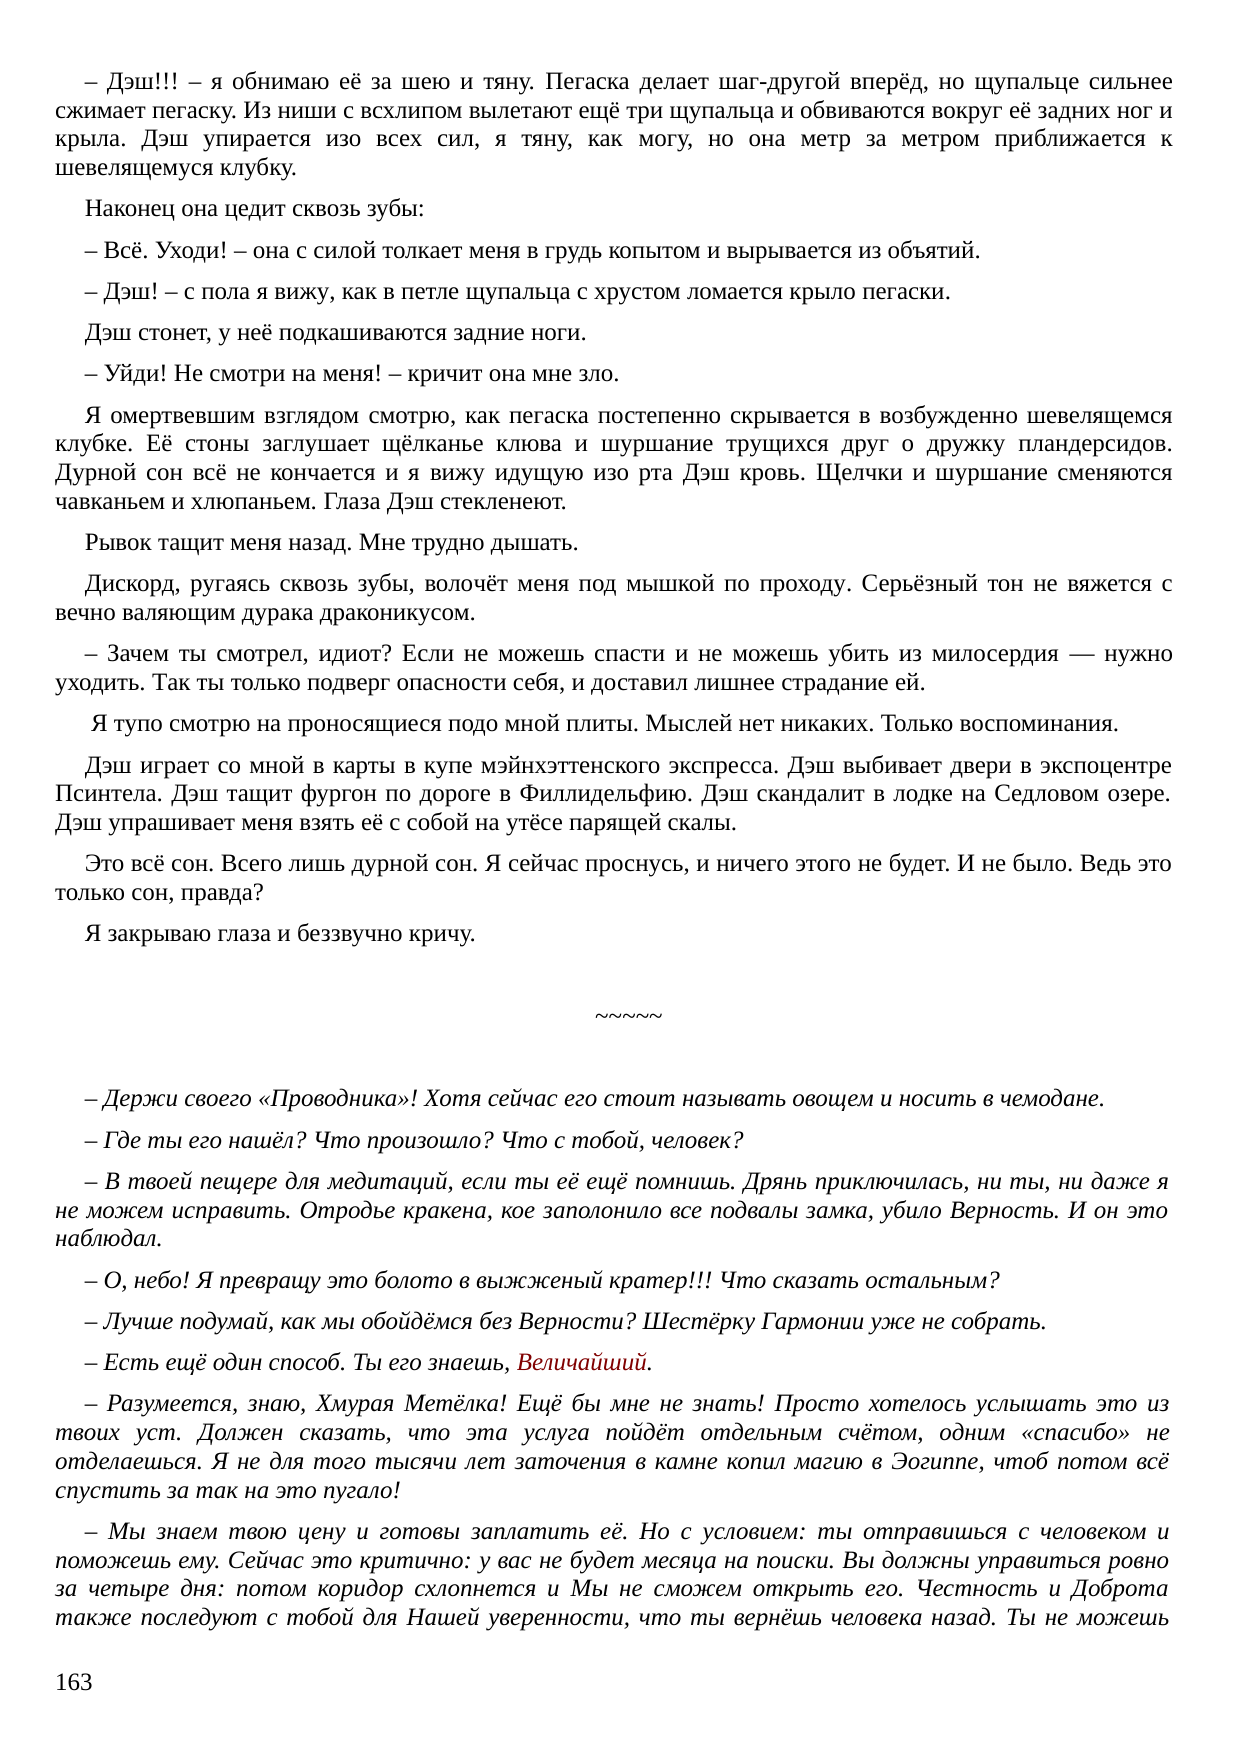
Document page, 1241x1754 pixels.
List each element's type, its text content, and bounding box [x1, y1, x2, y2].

text Дискорд, ругаясь сквозь зубы, волочёт меня под мышкой по проходу. Серьёзный тон не вяжется с вечно валяющим дурака драконикусом. [55, 568, 1173, 626]
text – Держи своего «Проводника»! Хотя сейчас его стоит называть овощем и носить в чемодане. [55, 1083, 1173, 1112]
text – Дэш!!! – я обнимаю её за шею и тяну. Пегаска делает шаг-другой вперёд, но щупальце сильнее сжимает пегаску. Из ниши с всхлипом вылетают ещё три щупальца и обвиваются вокруг её задних ног и крыла. Дэш упирается изо всех сил, я тяну, как могу, но она метр за метром приближается к шевелящемуся клубку. [55, 66, 1173, 181]
text – В твоей пещере для медитаций, если ты её ещё помнишь. Дрянь приключилась, ни ты, ни даже я не можем исправить. Отродье кракена, кое заполонило все подвалы замка, убило Верность. И он это наблюдал. [55, 1166, 1173, 1252]
text – Дэш! – с пола я вижу, как в петле щупальца с хрустом ломается крыло пегаски. [55, 276, 1173, 305]
text Я омертвевшим взглядом смотрю, как пегаска постепенно скрывается в возбужденно шевелящемся клубке. Её стоны заглушает щёлканье клюва и шуршание трущихся друг о дружку пландерсидов. Дурной сон всё не кончается и я вижу идущую изо рта Дэш кровь. Щелчки и шуршание сменяются чавканьем и хлюпаньем. Глаза Дэш стекленеют. [55, 400, 1173, 515]
text – Лучше подумай, как мы обойдёмся без Верности? Шестёрку Гармонии уже не собрать. [55, 1306, 1173, 1335]
text – Есть ещё один способ. Ты его знаешь, Величайший. [55, 1347, 1173, 1376]
text – Зачем ты смотрел, идиот? Если не можешь спасти и не можешь убить из милосердия — нужно уходить. Так ты только подверг опасности себя, и доставил лишнее страдание ей. [55, 638, 1173, 696]
text – Всё. Уходи! – она с силой толкает меня в грудь копытом и вырывается из объятий. [55, 235, 1173, 263]
text – О, небо! Я превращу это болото в выжженый кратер!!! Что сказать остальным? [55, 1265, 1173, 1293]
text Наконец она цедит сквозь зубы: [55, 193, 1173, 222]
text Рывок тащит меня назад. Мне трудно дышать. [55, 527, 1173, 556]
text Дэш играет со мной в карты в купе мэйнхэттенского экспресса. Дэш выбивает двери в экспоцентре Псинтела. Дэш тащит фургон по дороге в Филлидельфию. Дэш скандалит в лодке на Седловом озере. Дэш упрашивает меня взять её с собой на утёсе парящей скалы. [55, 750, 1173, 836]
text Дэш стонет, у неё подкашиваются задние ноги. [55, 317, 1173, 346]
text – Мы знаем твою цену и готовы заплатить её. Но с условием: ты отправишься с человеком и поможешь ему. Сейчас это критично: у вас не будет месяца на поиски. Вы должны управиться ровно за четыре дня: потом коридор схлопнется и Мы не сможем открыть его. Честность и Доброта также последуют с тобой для Нашей уверенности, что ты вернёшь человека назад. Ты не можешь [55, 1516, 1173, 1631]
text ~~~~~ [55, 1001, 1173, 1030]
text – Уйди! Не смотри на меня! – кричит она мне зло. [55, 358, 1173, 387]
text Это всё сон. Всего лишь дурной сон. Я сейчас проснусь, и ничего этого не будет. И не было. Ведь это только сон, правда? [55, 848, 1173, 906]
text – Где ты его нашёл? Что произошло? Что с тобой, человек? [55, 1125, 1173, 1153]
text Я закрываю глаза и беззвучно кричу. [55, 918, 1173, 947]
text Я тупо смотрю на проносящиеся подо мной плиты. Мыслей нет никаких. Только воспоминания. [55, 708, 1173, 737]
text – Разумеется, знаю, Хмурая Метёлка! Ещё бы мне не знать! Просто хотелось услышать это из твоих уст. Должен сказать, что эта услуга пойдёт отдельным счётом, одним «спасибо» не отделаешься. Я не для того тысячи лет заточения в камне копил магию в Эогиппе, чтоб потом всё спустить за так на это пугало! [55, 1388, 1173, 1503]
